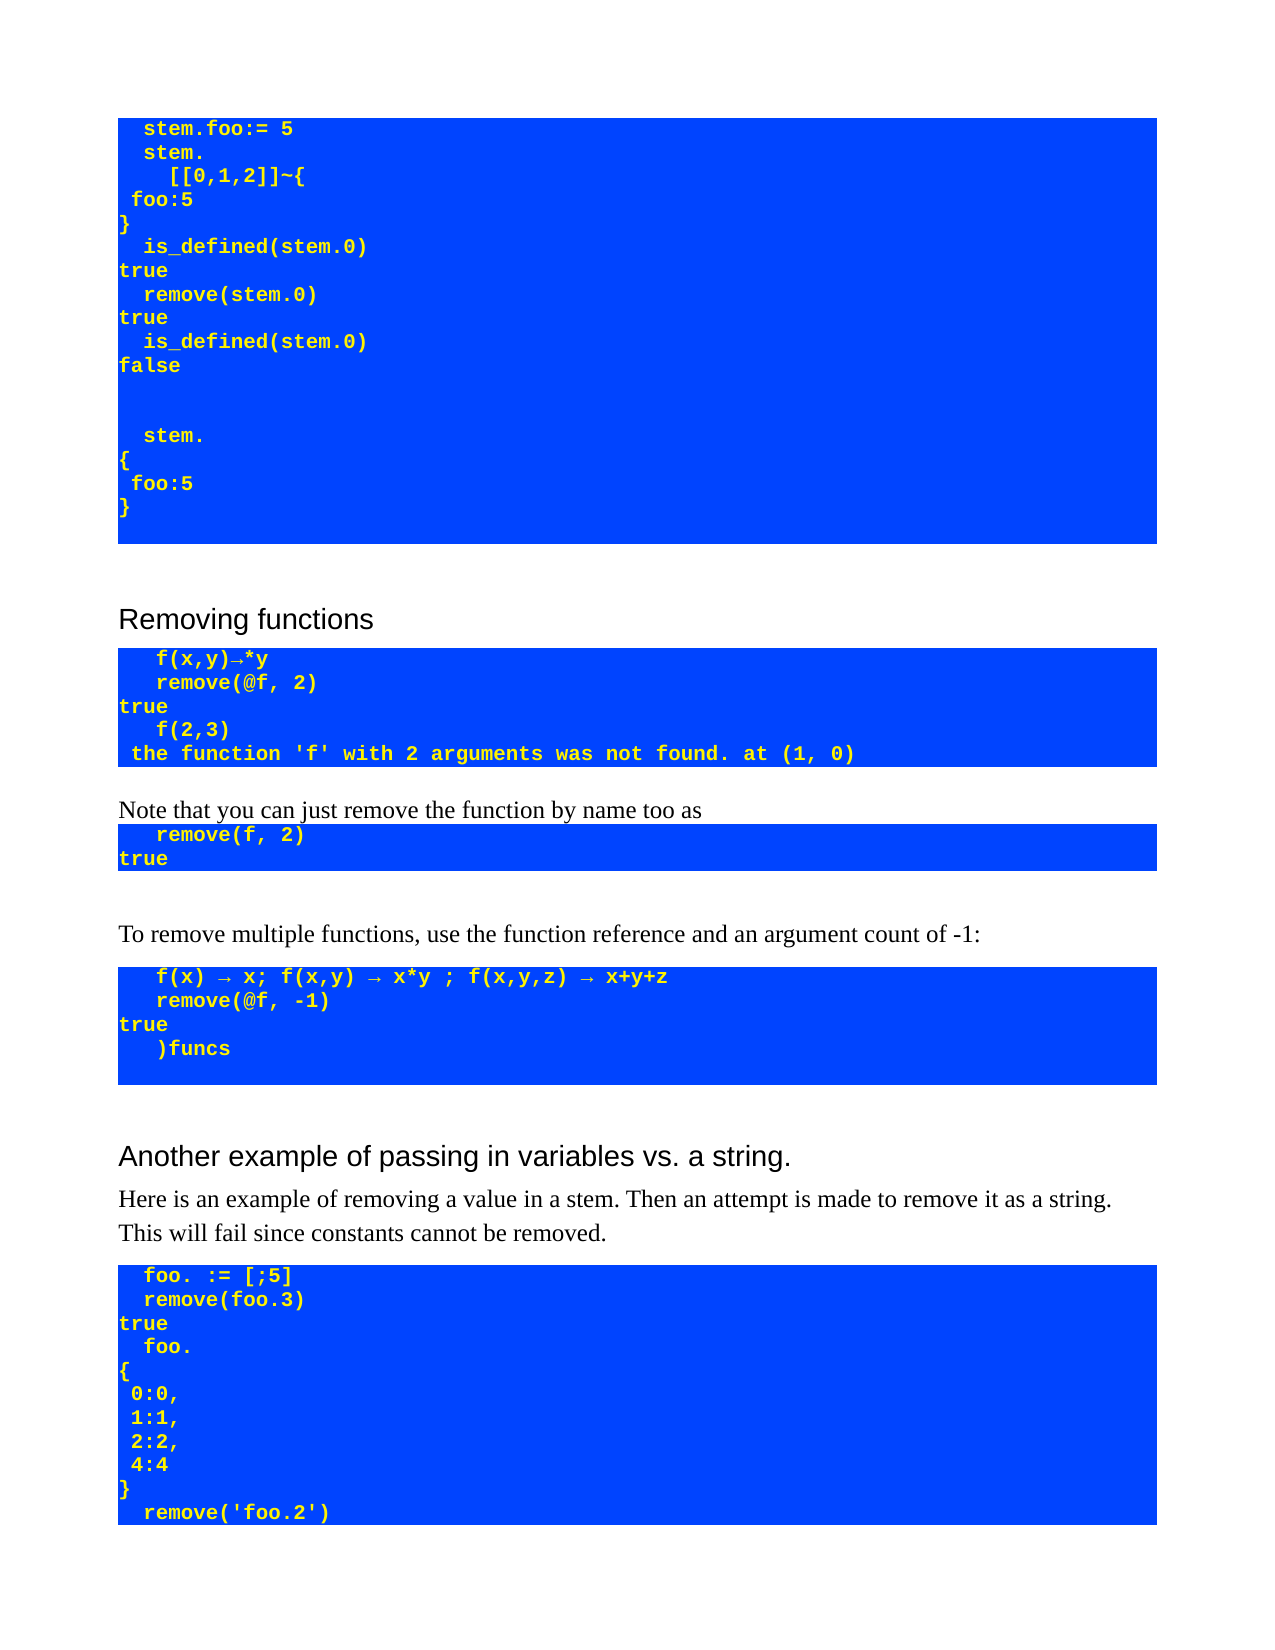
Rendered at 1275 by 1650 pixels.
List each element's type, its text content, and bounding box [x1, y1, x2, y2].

text } [118, 213, 1157, 236]
text } [118, 496, 1157, 520]
text 4:4 [118, 1454, 1157, 1478]
text true [118, 307, 1157, 331]
text { [118, 1360, 1157, 1383]
text 2:2, [118, 1431, 1157, 1454]
text Here is an example of removing a value in a stem. Then an attempt is made to remove it as a string. This will fail since constants cannot be removed. [118, 1184, 1157, 1246]
text f(2,3) [118, 719, 1157, 743]
text To remove multiple functions, use the function reference and an argument count of -1: [118, 919, 1157, 948]
text stem.foo:= 5 [118, 118, 1157, 142]
text foo. [118, 1336, 1157, 1360]
text Note that you can just remove the function by name too as [118, 795, 1157, 824]
text foo:5 [118, 473, 1157, 496]
text foo:5 [118, 189, 1157, 213]
text true [118, 1312, 1157, 1336]
text [[0,1,2]]~{ [118, 165, 1157, 189]
text )funcs [118, 1037, 1157, 1061]
text { [118, 449, 1157, 473]
text false [118, 354, 1157, 378]
text true [118, 260, 1157, 284]
subtitle Removing functions [118, 569, 1157, 636]
text remove(f, 2) true [118, 824, 1157, 871]
text stem. [118, 142, 1157, 165]
text remove('foo.2') [118, 1502, 1157, 1525]
text 0:0, [118, 1383, 1157, 1407]
text foo. := [;5] [118, 1265, 1157, 1289]
text is_defined(stem.0) [118, 331, 1157, 354]
text remove(foo.3) [118, 1289, 1157, 1312]
subtitle Another example of passing in variables vs. a string. [118, 1138, 1157, 1172]
text 1:1, [118, 1407, 1157, 1431]
text f(x) → x; f(x,y) → x*y ; f(x,y,z) → x+y+z remove(@f, -1) true [118, 967, 1157, 1037]
text stem. [118, 426, 1157, 449]
text the function 'f' with 2 arguments was not found. at (1, 0) [118, 743, 1157, 767]
text remove(stem.0) [118, 284, 1157, 307]
text f(x,y)→*y remove(@f, 2) true [118, 648, 1157, 719]
text is_defined(stem.0) [118, 236, 1157, 260]
text } [118, 1478, 1157, 1502]
